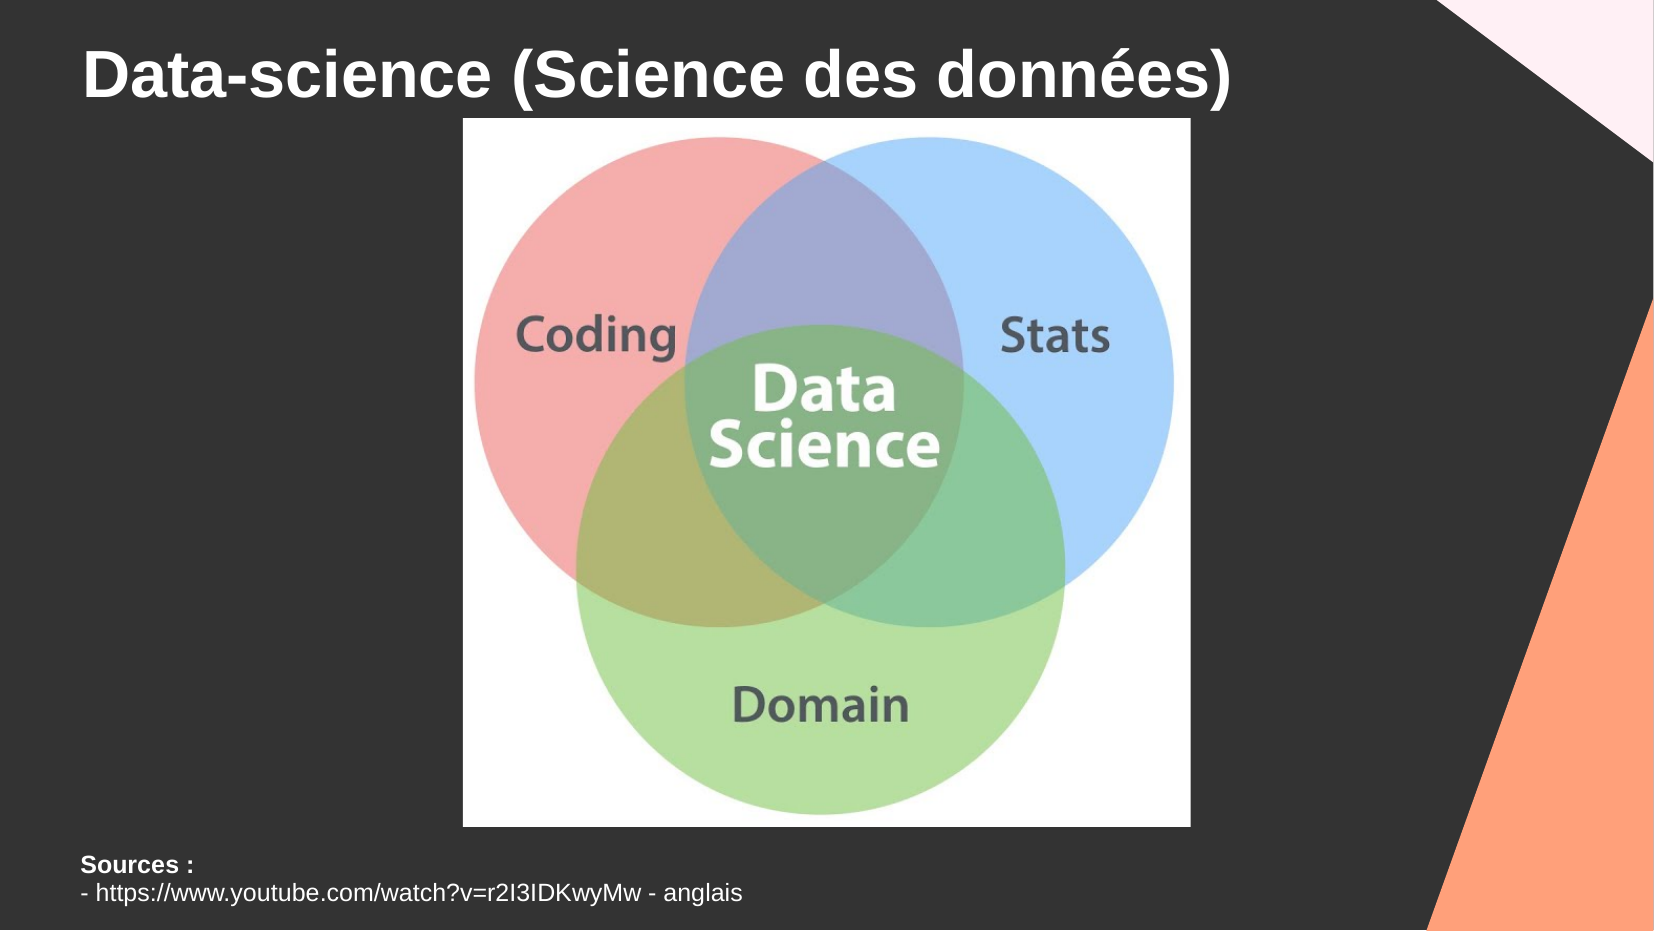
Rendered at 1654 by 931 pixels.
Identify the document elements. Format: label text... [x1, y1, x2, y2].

text_box [1436, 0, 1654, 163]
text_box [1426, 296, 1654, 931]
title Data-science (Science des données) [82, 37, 1571, 115]
picture [462, 118, 1191, 827]
text_box Sources : - https://www.youtube.com/watch?v=r2I3IDKwyMw - anglais [65, 843, 1482, 915]
